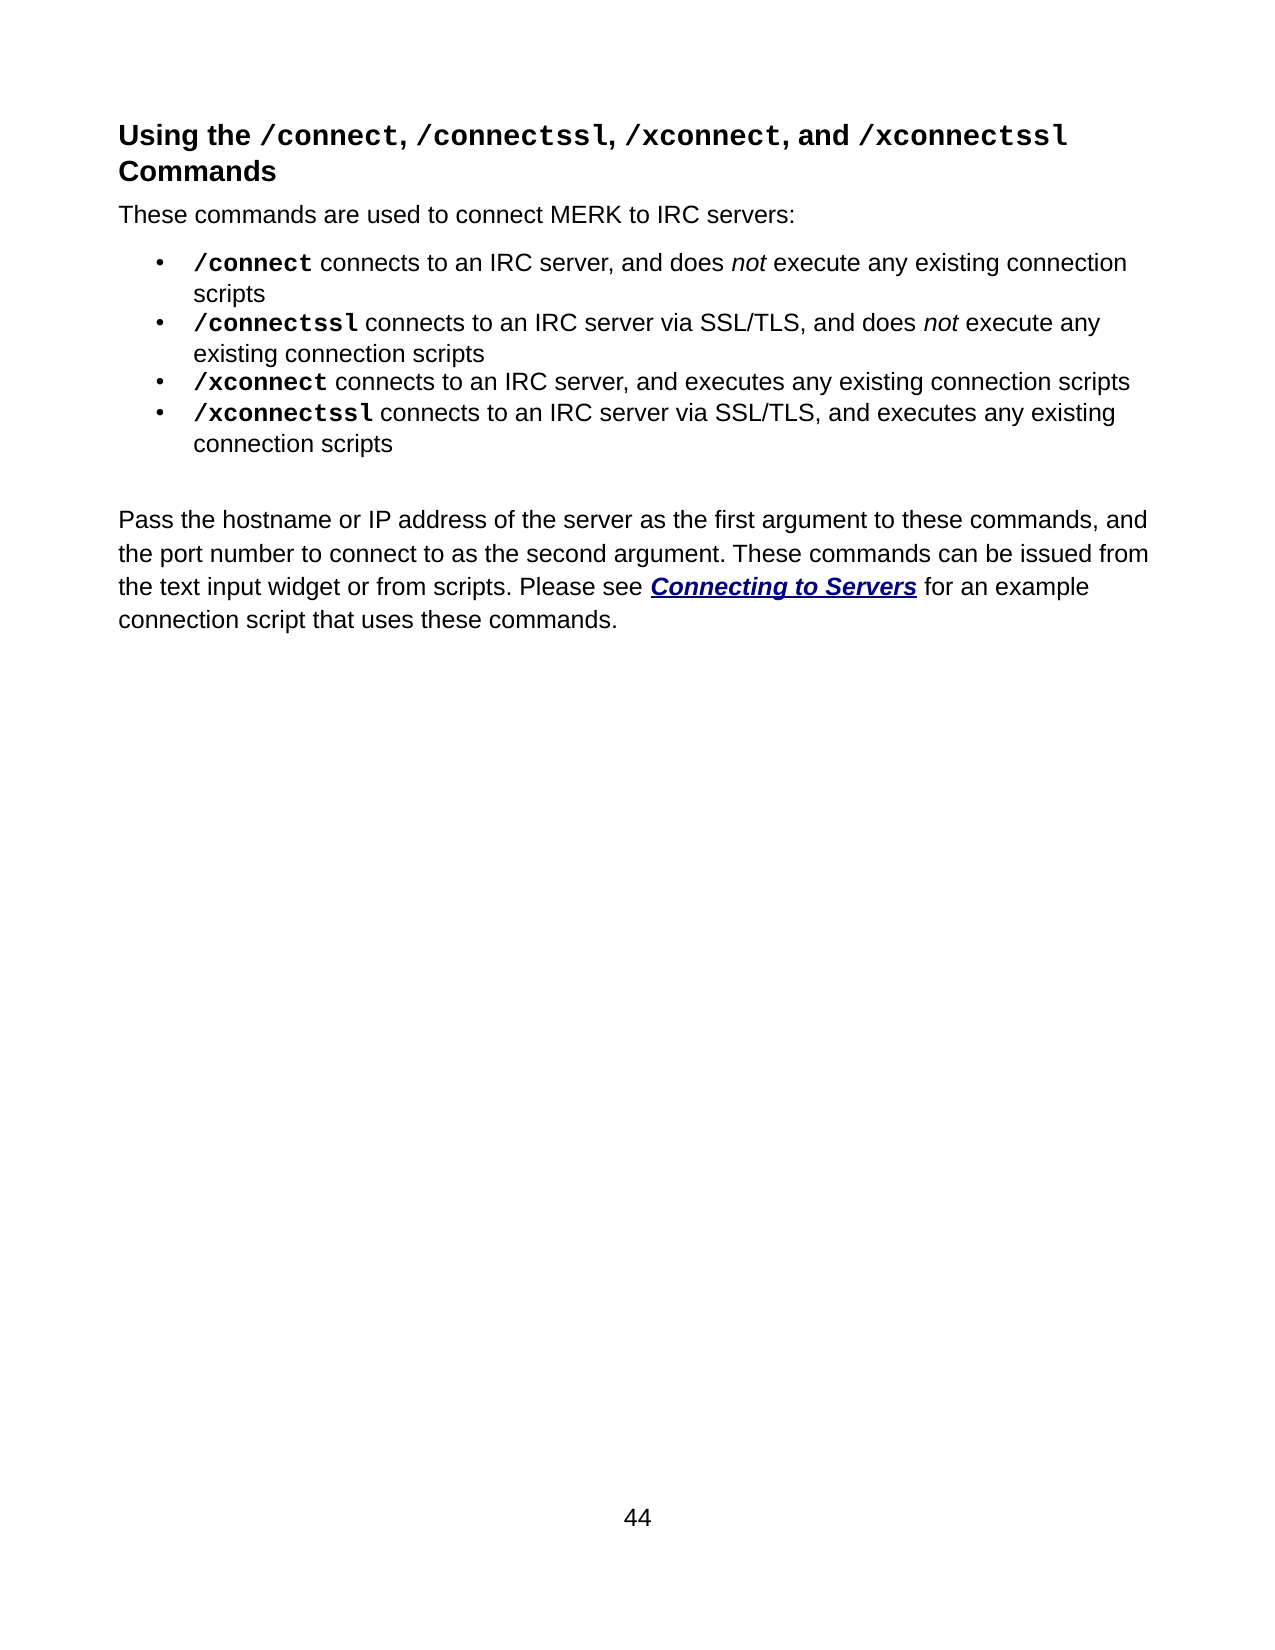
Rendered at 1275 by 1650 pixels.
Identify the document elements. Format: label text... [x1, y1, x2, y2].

subtitle Using the /connect, /connectssl, /xconnect, and /xconnectssl Commands [118, 118, 1157, 188]
list /xconnect connects to an IRC server, and executes any existing connection scripts [156, 367, 1157, 398]
list /xconnectssl connects to an IRC server via SSL/TLS, and executes any existing connection scripts [156, 398, 1157, 458]
text Pass the hostname or IP address of the server as the first argument to these commands, and the port number to connect to as the second argument. These commands can be issued from the text input widget or from scripts. Please see Connecting to Servers for an example connection script that uses these commands. [118, 506, 1157, 633]
list /connect connects to an IRC server, and does not execute any existing connection scripts [156, 248, 1157, 308]
text These commands are used to connect MERK to IRC servers: [118, 200, 1157, 229]
list /connectssl connects to an IRC server via SSL/TLS, and does not execute any existing connection scripts [156, 308, 1157, 367]
